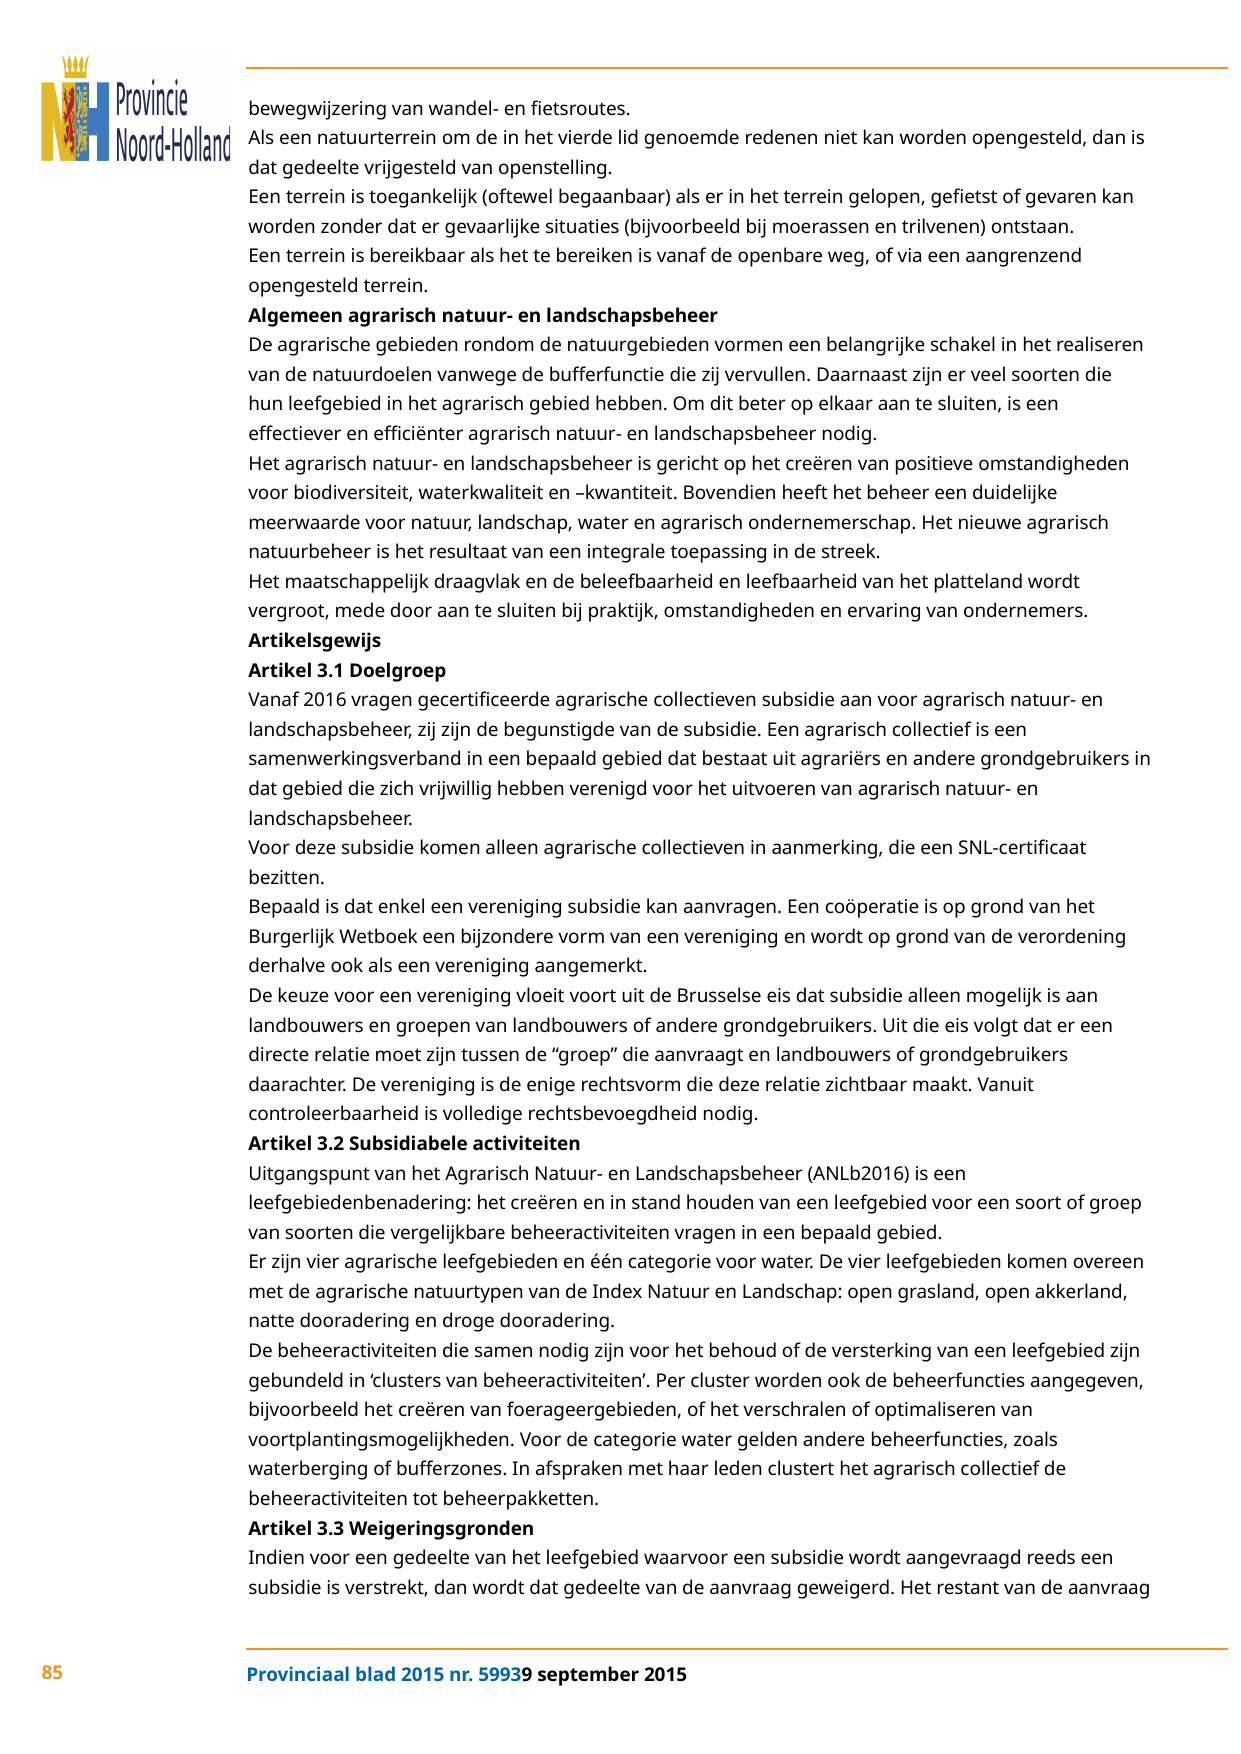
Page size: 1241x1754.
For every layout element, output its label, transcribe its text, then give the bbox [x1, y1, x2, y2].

text Indien voor een gedeelte van het leefgebied waarvoor een subsidie wordt aangevraagd reeds een subsidie is verstrekt, dan wordt dat gedeelte van de aanvraag geweigerd. Het restant van de aanvraag [248, 1544, 1152, 1600]
text Het maatschappelijk draagvlak en de beleefbaarheid en leefbaarheid van het platteland wordt vergroot, mede door aan te sluiten bij praktijk, omstandigheden en ervaring van ondernemers. [248, 568, 1152, 623]
text Een terrein is bereikbaar als het te bereiken is vanaf de openbare weg, of via een aangrenzend opengesteld terrein. [248, 243, 1152, 298]
text Voor deze subsidie komen alleen agrarische collectieven in aanmerking, die een SNL-certificaat bezitten. [248, 834, 1152, 890]
text Bepaald is dat enkel een vereniging subsidie kan aanvragen. Een coöperatie is op grond van het Burgerlijk Wetboek een bijzondere vorm van een vereniging en wordt op grond van de verordening derhalve ook als een vereniging aangemerkt. [248, 893, 1152, 978]
text Het agrarisch natuur- en landschapsbeheer is gericht op het creëren van positieve omstandigheden voor biodiversiteit, waterkwaliteit en –kwantiteit. Bovendien heeft het beheer een duidelijke meerwaarde voor natuur, landschap, water en agrarisch ondernemerschap. Het nieuwe agrarisch natuurbeheer is het resultaat van een integrale toepassing in de streek. [248, 450, 1152, 564]
text Artikel 3.2 Subsidiabele activiteiten [248, 1130, 1152, 1156]
text Als een natuurterrein om de in het vierde lid genoemde redenen niet kan worden opengesteld, dan is dat gedeelte vrijgesteld van openstelling. [248, 124, 1152, 180]
text bewegwijzering van wandel- en fietsroutes. [248, 95, 1152, 121]
text Een terrein is toegankelijk (oftewel begaanbaar) als er in het terrein gelopen, gefietst of gevaren kan worden zonder dat er gevaarlijke situaties (bijvoorbeeld bij moerassen en trilvenen) ontstaan. [248, 183, 1152, 239]
text Artikel 3.3 Weigeringsgronden [248, 1515, 1152, 1541]
text Algemeen agrarisch natuur- en landschapsbeheer [248, 302, 1152, 328]
text Artikelsgewijs [248, 627, 1152, 653]
text Uitgangspunt van het Agrarisch Natuur- en Landschapsbeheer (ANLb2016) is een leefgebiedenbenadering: het creëren en in stand houden van een leefgebied voor een soort of groep van soorten die vergelijkbare beheeractiviteiten vragen in een bepaald gebied. [248, 1160, 1152, 1245]
text De agrarische gebieden rondom de natuurgebieden vormen een belangrijke schakel in het realiseren van de natuurdoelen vanwege de bufferfunctie die zij vervullen. Daarnaast zijn er veel soorten die hun leefgebied in het agrarisch gebied hebben. Om dit beter op elkaar aan te sluiten, is een effectiever en efficiënter agrarisch natuur- en landschapsbeheer nodig. [248, 331, 1152, 446]
text De keuze voor een vereniging vloeit voort uit de Brusselse eis dat subsidie alleen mogelijk is aan landbouwers en groepen van landbouwers of andere grondgebruikers. Uit die eis volgt dat er een directe relatie moet zijn tussen de “groep” die aanvraagt en landbouwers of grondgebruikers daarachter. De vereniging is de enige rechtsvorm die deze relatie zichtbaar maakt. Vanuit controleerbaarheid is volledige rechtsbevoegdheid nodig. [248, 982, 1152, 1126]
text Er zijn vier agrarische leefgebieden en één categorie voor water. De vier leefgebieden komen overeen met de agrarische natuurtypen van de Index Natuur en Landschap: open grasland, open akkerland, natte dooradering en droge dooradering. [248, 1248, 1152, 1333]
picture [41, 47, 231, 172]
text De beheeractiviteiten die samen nodig zijn voor het behoud of de versterking van een leefgebied zijn gebundeld in ‘clusters van beheeractiviteiten’. Per cluster worden ook de beheerfuncties aangegeven, bijvoorbeeld het creëren van foerageergebieden, of het verschralen of optimaliseren van voortplantingsmogelijkheden. Voor de categorie water gelden andere beheerfuncties, zoals waterberging of bufferzones. In afspraken met haar leden clustert het agrarisch collectief de beheeractiviteiten tot beheerpakketten. [248, 1337, 1152, 1511]
text Artikel 3.1 Doelgroep [248, 657, 1152, 683]
text Vanaf 2016 vragen gecertificeerde agrarische collectieven subsidie aan voor agrarisch natuur- en landschapsbeheer, zij zijn de begunstigde van de subsidie. Een agrarisch collectief is een samenwerkingsverband in een bepaald gebied dat bestaat uit agrariërs en andere grondgebruikers in dat gebied die zich vrijwillig hebben verenigd voor het uitvoeren van agrarisch natuur- en landschapsbeheer. [248, 686, 1152, 831]
